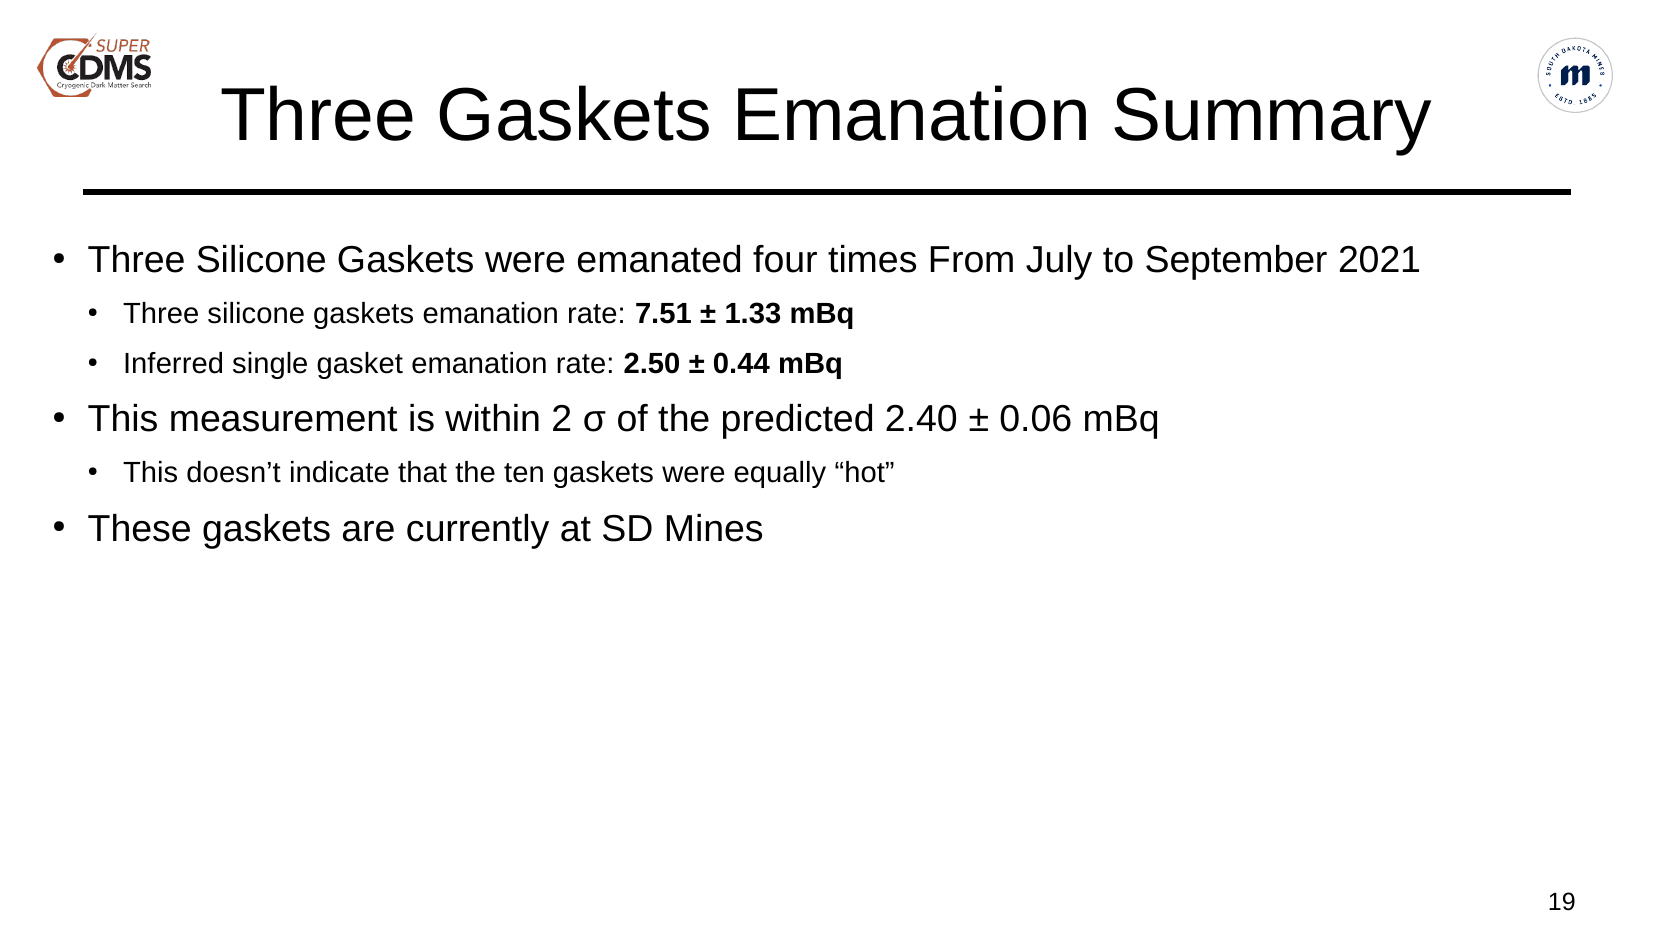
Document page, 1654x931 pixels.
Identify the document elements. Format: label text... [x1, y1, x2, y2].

picture [37, 32, 151, 97]
title Three Gaskets Emanation Summary [82, 37, 1571, 193]
picture [1571, 37, 1613, 113]
text_box Three Silicone Gaskets were emanated four times From July to September 2021 Three silicone gaskets emanation rate: 7.51 ± 1.33 mBq Inferred single gasket emanation rate: 2.50 ± 0.44 mBq This measurement is within 2 σ of the predicted 2.40 ± 0.06 mBq This doesn’t indicate that the ten gaskets were equally “hot” These gaskets are currently at SD Mines [37, 225, 1613, 638]
